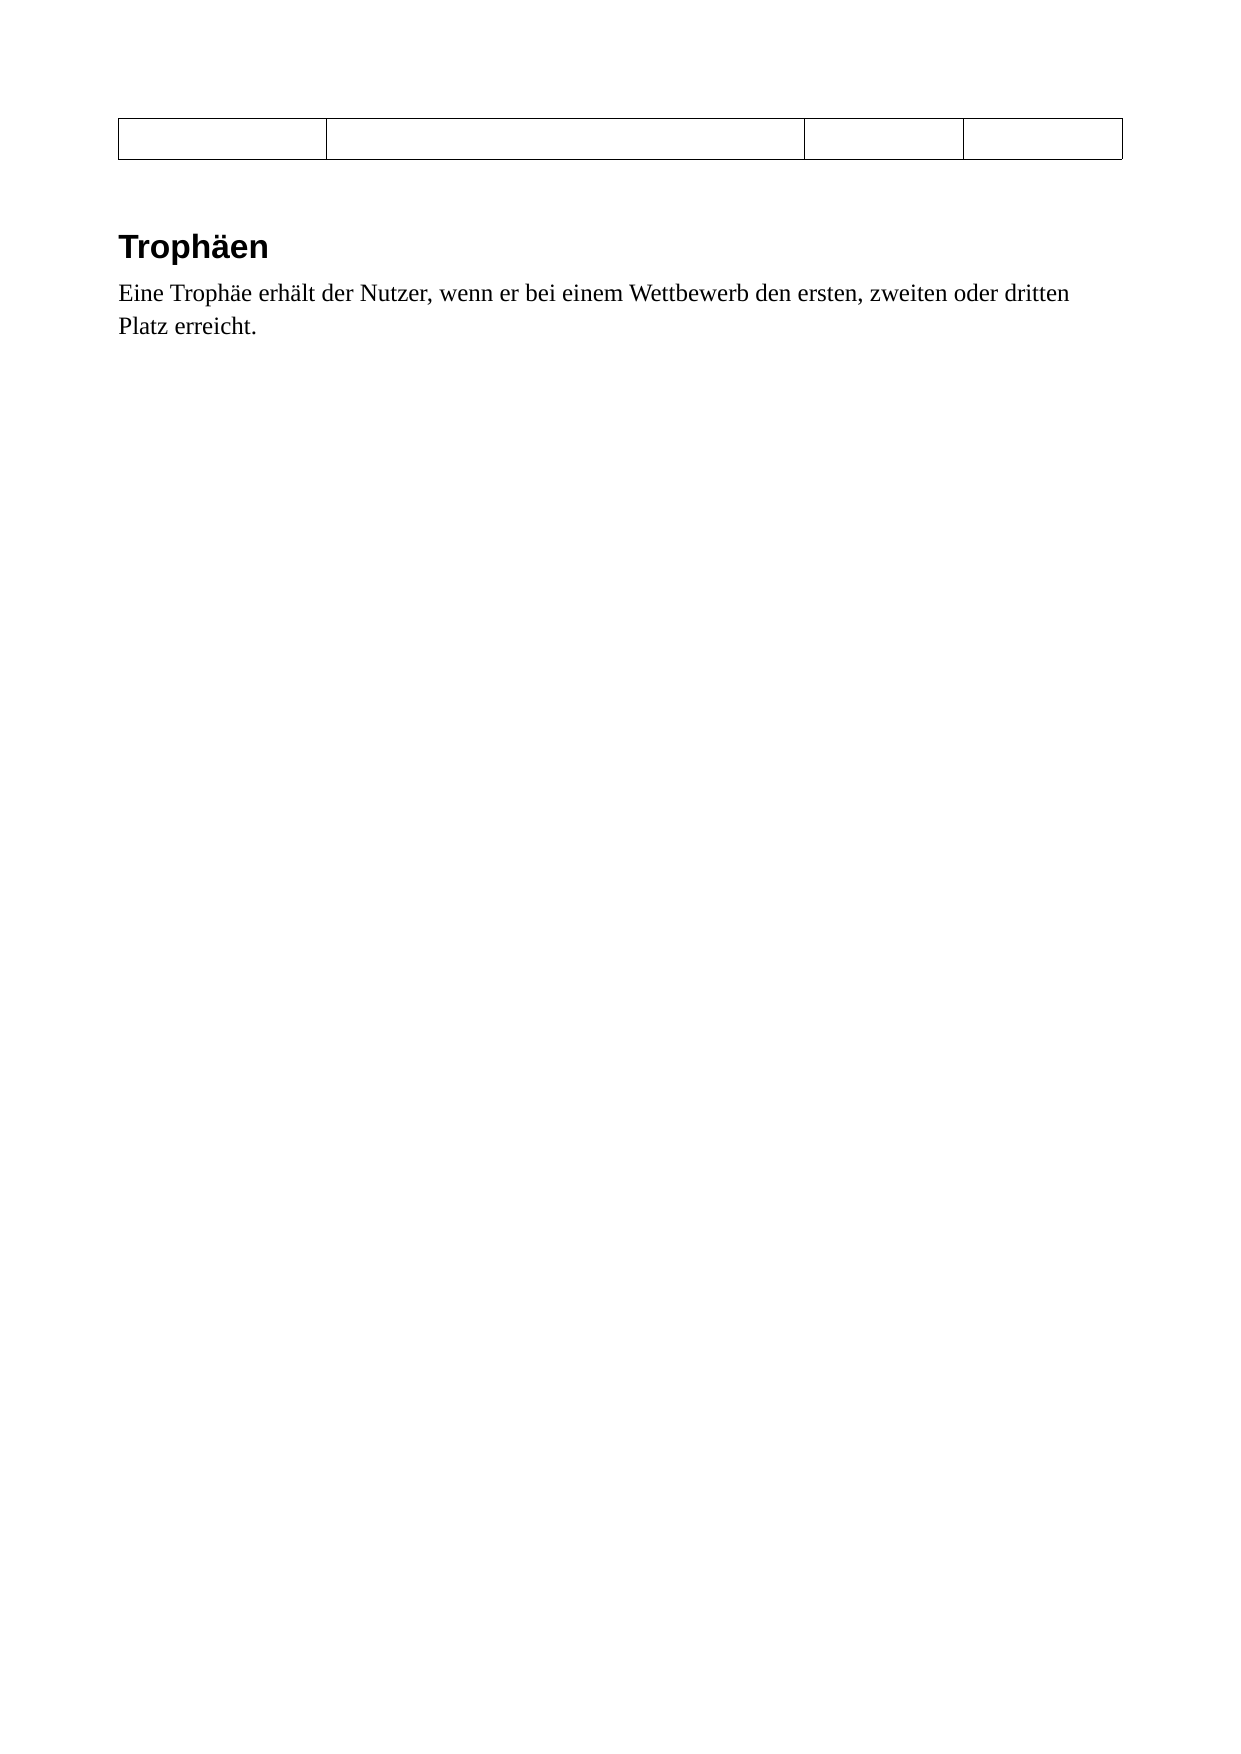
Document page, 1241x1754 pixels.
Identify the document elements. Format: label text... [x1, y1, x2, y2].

table_cell [327, 119, 804, 158]
table_cell [964, 119, 1122, 158]
table_cell [805, 119, 963, 158]
subtitle Trophäen [118, 227, 1122, 266]
table_cell [119, 119, 326, 158]
text Eine Trophäe erhält der Nutzer, wenn er bei einem Wettbewerb den ersten, zweiten oder dritten Platz erreicht. [118, 278, 1122, 340]
